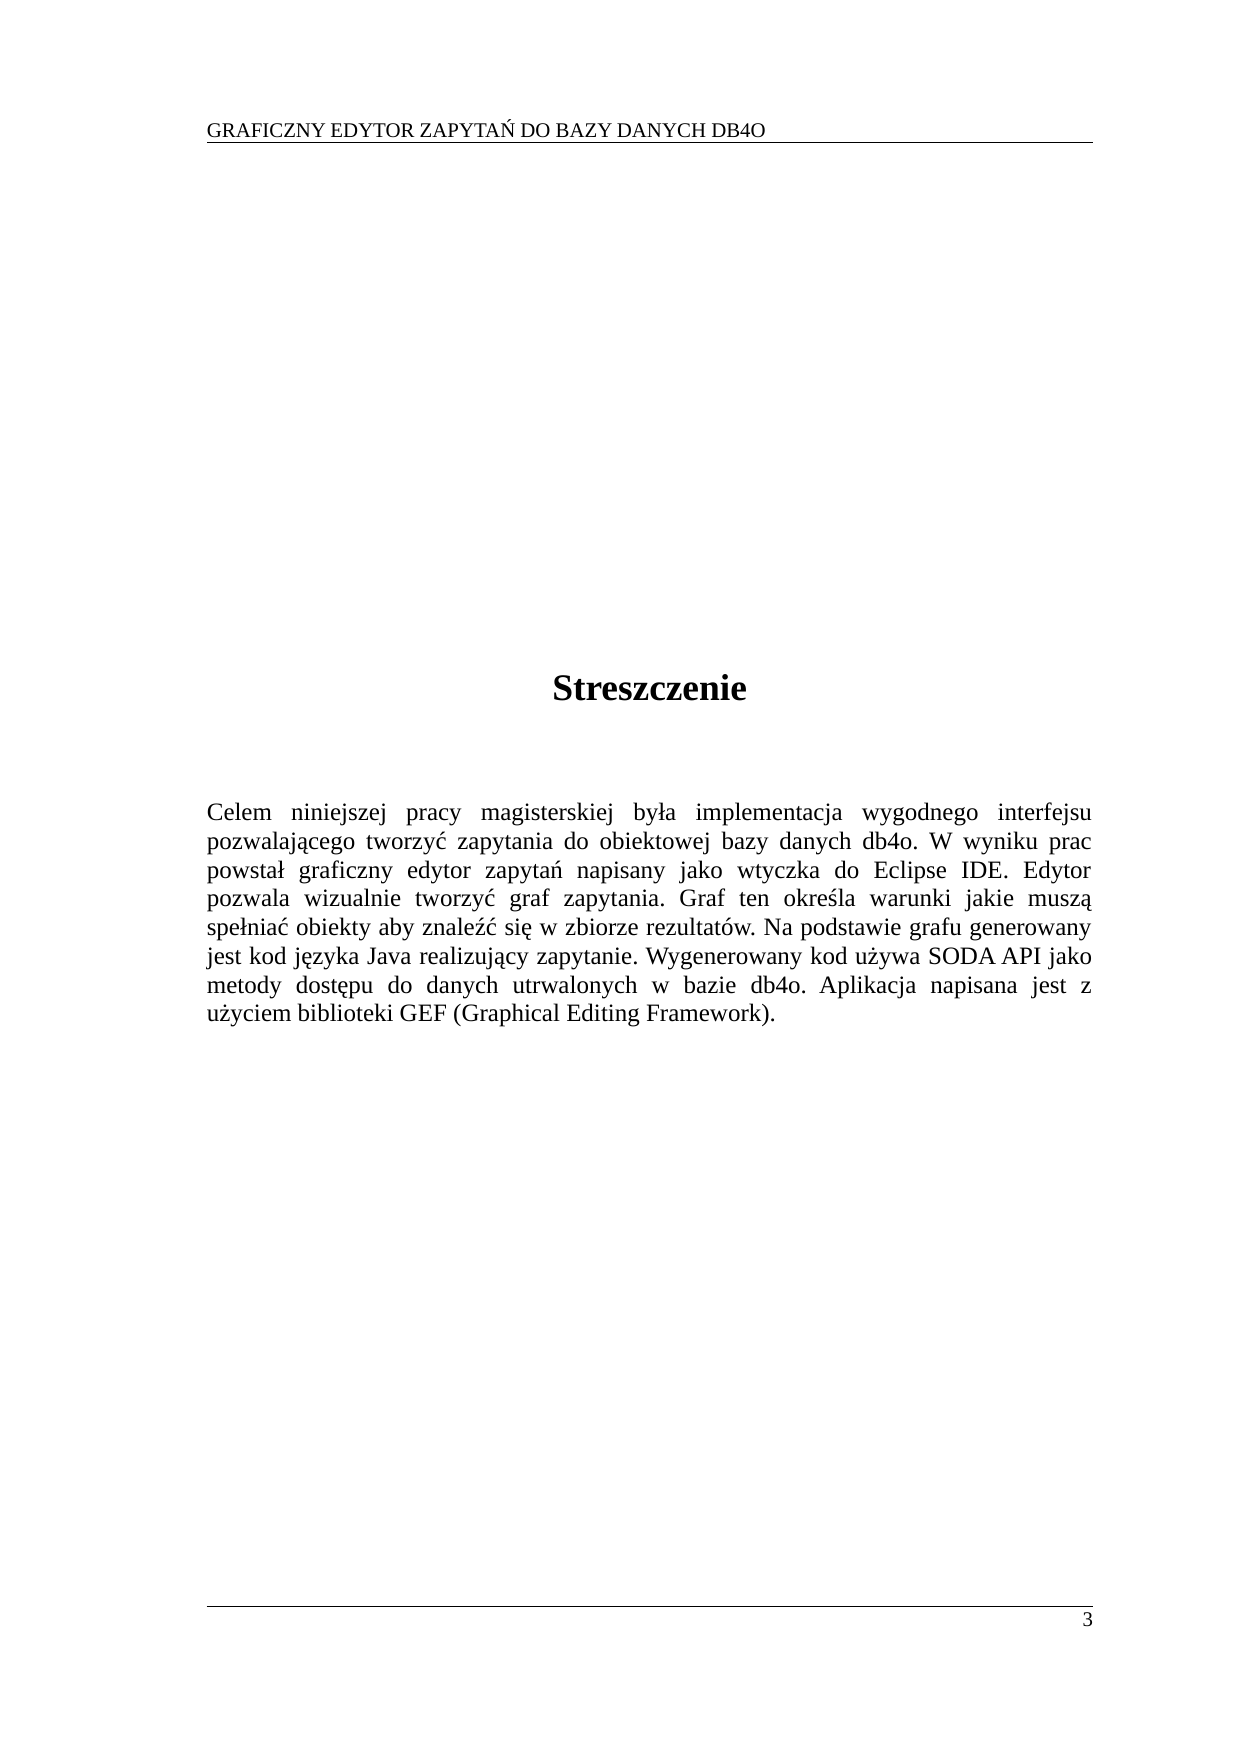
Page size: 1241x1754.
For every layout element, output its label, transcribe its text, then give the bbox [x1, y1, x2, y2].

text Streszczenie [207, 666, 1093, 709]
text Celem niniejszej pracy magisterskiej była implementacja wygodnego interfejsu pozwalającego tworzyć zapytania do obiektowej bazy danych db4o. W wyniku prac powstał graficzny edytor zapytań napisany jako wtyczka do Eclipse IDE. Edytor pozwala wizualnie tworzyć graf zapytania. Graf ten określa warunki jakie muszą spełniać obiekty aby znaleźć się w zbiorze rezultatów. Na podstawie grafu generowany jest kod języka Java realizujący zapytanie. Wygenerowany kod używa SODA API jako metody dostępu do danych utrwalonych w bazie db4o. Aplikacja napisana jest z użyciem biblioteki GEF (Graphical Editing Framework). [207, 797, 1093, 1027]
